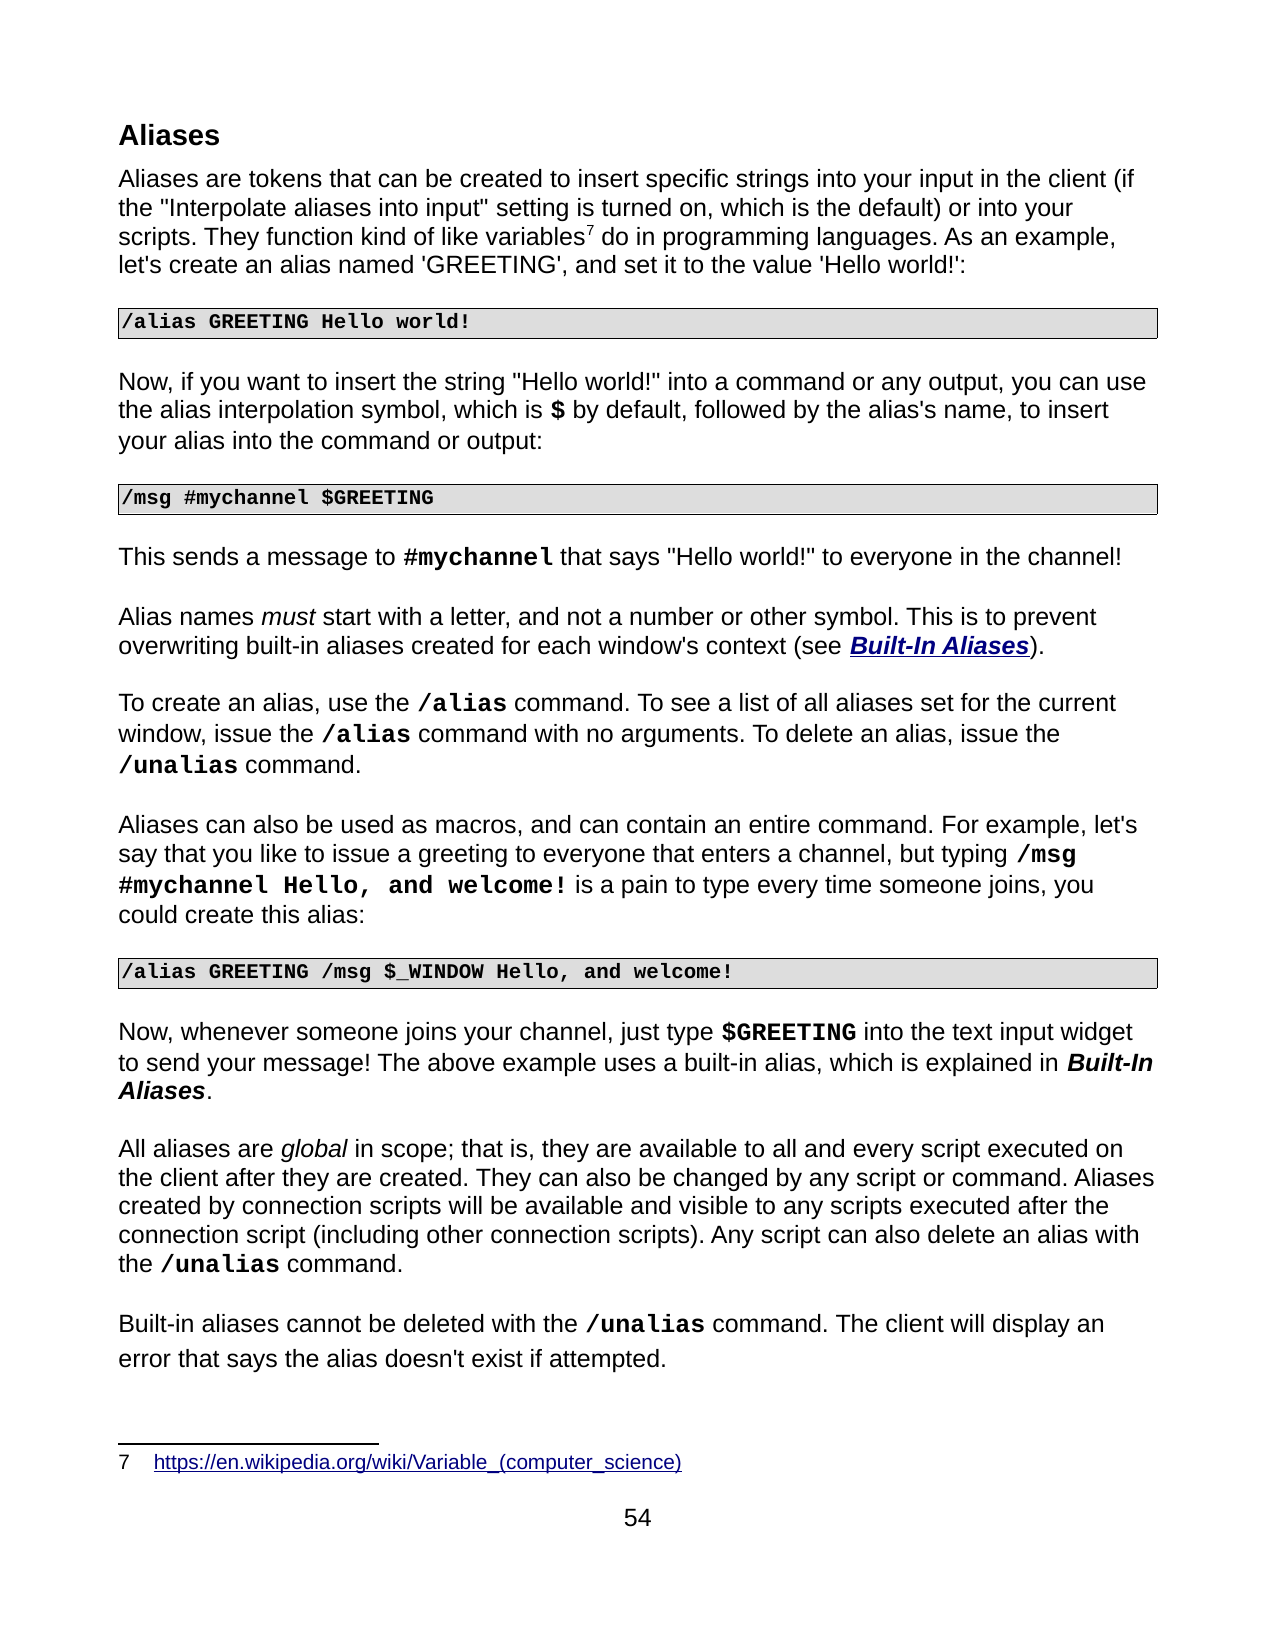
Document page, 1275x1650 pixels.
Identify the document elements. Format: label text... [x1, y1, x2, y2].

text To create an alias, use the /alias command. To see a list of all aliases set for the current window, issue the /alias command with no arguments. To delete an alias, issue the /unalias command. [118, 688, 1157, 781]
text Now, if you want to insert the string "Hello world!" into a command or any output, you can use the alias interpolation symbol, which is $ by default, followed by the alias's name, to insert your alias into the command or output: [118, 367, 1157, 455]
text Aliases can also be used as macros, and can contain an entire command. For example, let's say that you like to issue a greeting to everyone that enters a channel, but typing /msg #mychannel Hello, and welcome! is a pain to type every time someone joins, you could create this alias: [118, 810, 1157, 929]
text Now, whenever someone joins your channel, just type $GREETING into the text input widget to send your message! The above example uses a built-in alias, which is explained in Built-In Aliases. [118, 1017, 1157, 1105]
subtitle Aliases [118, 118, 1157, 152]
text All aliases are global in scope; that is, they are available to all and every script executed on the client after they are created. They can also be changed by any script or command. Aliases created by connection scripts will be available and visible to any scripts executed after the connection script (including other connection scripts). Any script can also delete an alias with the /unalias command. [118, 1134, 1157, 1280]
text Aliases are tokens that can be created to insert specific strings into your input in the client (if the "Interpolate aliases into input" setting is turned on, which is the default) or into your scripts. They function kind of like variables do in programming languages. As an example, let's create an alias named 'GREETING', and set it to the value 'Hello world!': [118, 164, 1157, 279]
text This sends a message to #mychannel that says "Hello world!" to everyone in the channel! [118, 542, 1157, 573]
table_header /msg #mychannel $GREETING [119, 485, 1157, 513]
text Built-in aliases cannot be deleted with the /unalias command. The client will display an error that says the alias doesn't exist if attempted. [118, 1308, 1157, 1372]
text Alias names must start with a letter, and not a number or other symbol. This is to prevent overwriting built-in aliases created for each window's context (see Built-In Aliases). [118, 602, 1157, 659]
table_header /alias GREETING /msg $_WINDOW Hello, and welcome! [119, 959, 1157, 988]
table_header /alias GREETING Hello world! [119, 309, 1157, 338]
text https://en.wikipedia.org/wiki/Variable_(computer_science) [118, 1450, 1157, 1474]
